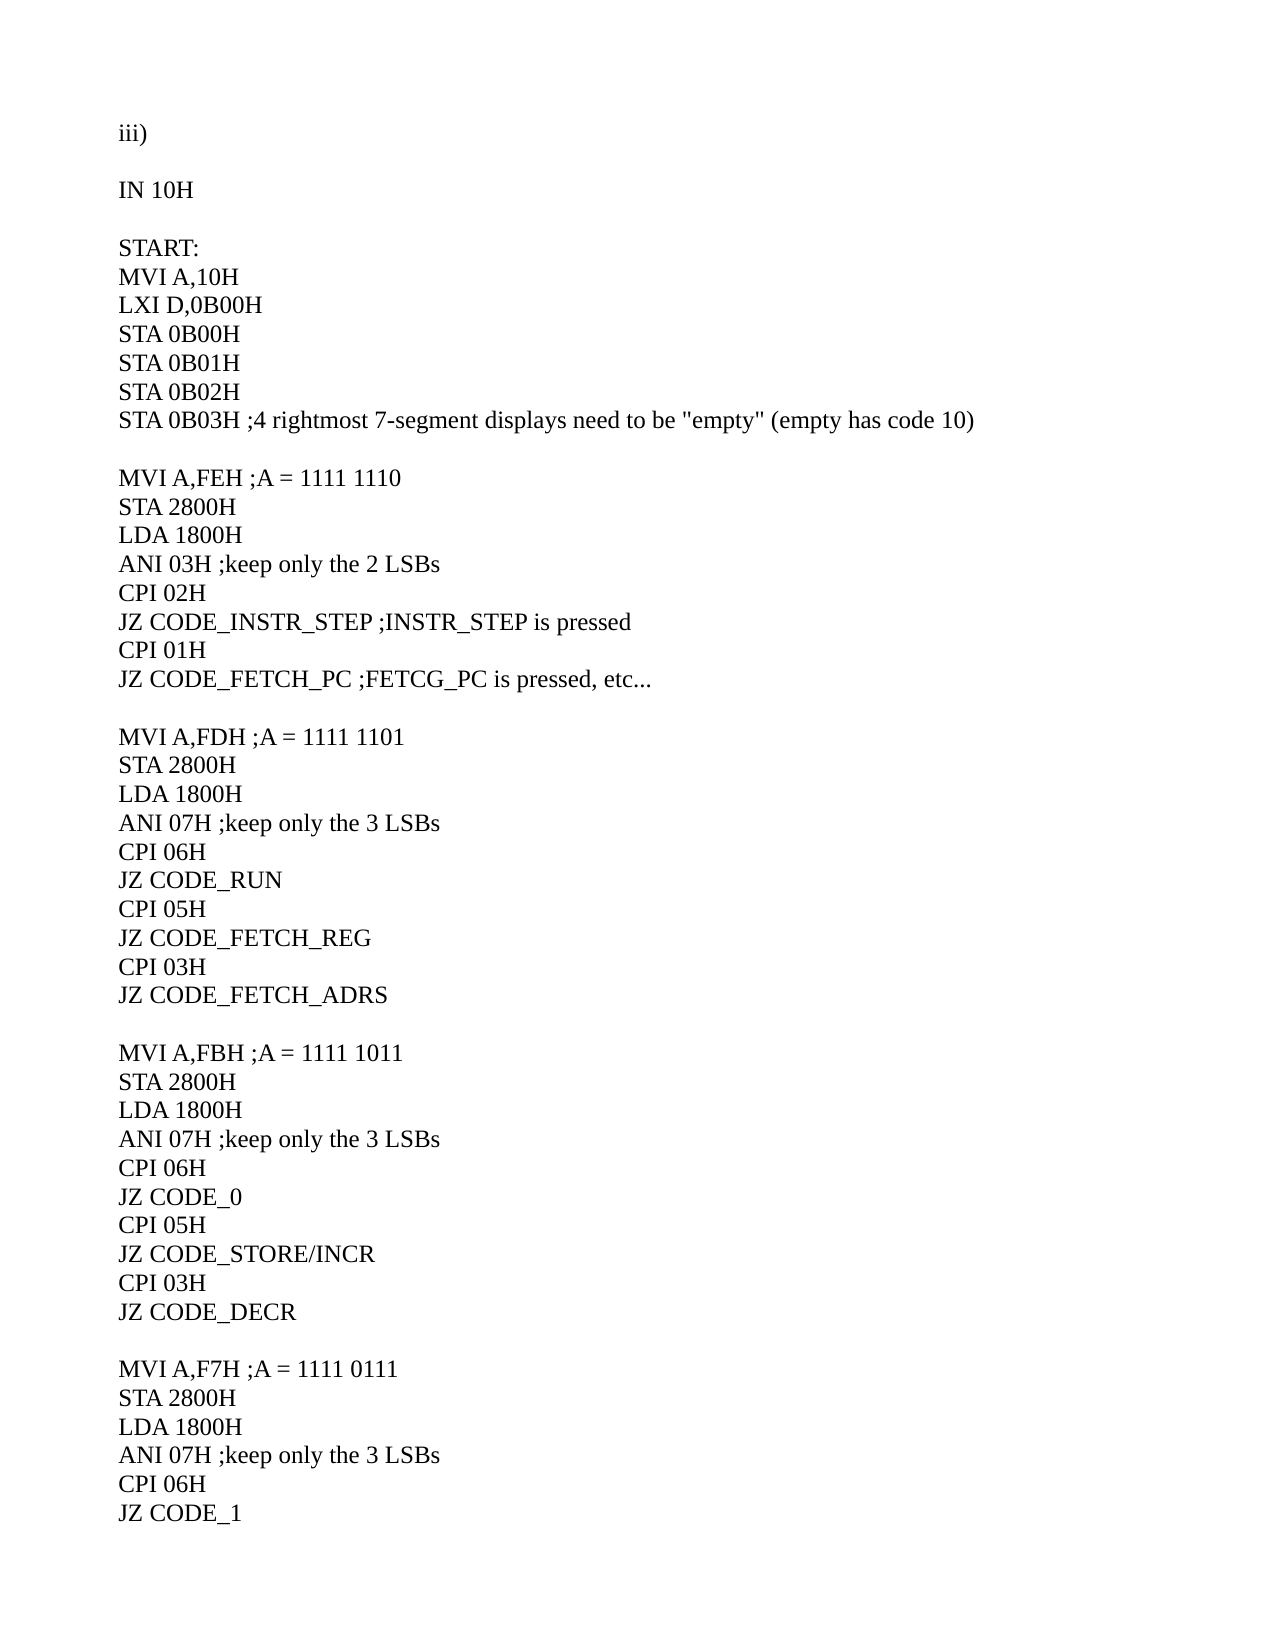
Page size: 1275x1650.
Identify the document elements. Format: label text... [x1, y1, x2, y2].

text iii) [118, 118, 1157, 147]
text STA 0B01H [118, 348, 1157, 377]
text STA 2800H [118, 1067, 1157, 1096]
text MVI A,10H [118, 262, 1157, 291]
text CPI 02H [118, 578, 1157, 607]
text ANI 03H ;keep only the 2 LSBs [118, 549, 1157, 578]
text JZ CODE_INSTR_STEP ;INSTR_STEP is pressed [118, 607, 1157, 636]
text JZ CODE_STORE/INCR [118, 1239, 1157, 1268]
text STA 2800H [118, 1383, 1157, 1412]
text JZ CODE_0 [118, 1182, 1157, 1211]
text START: [118, 233, 1157, 262]
text CPI 06H [118, 1469, 1157, 1498]
text STA 0B00H [118, 319, 1157, 348]
text LDA 1800H [118, 1096, 1157, 1124]
text JZ CODE_FETCH_PC ;FETCG_PC is pressed, etc... [118, 664, 1157, 693]
text STA 0B03H ;4 rightmost 7-segment displays need to be "empty" (empty has code 10) [118, 406, 1157, 434]
text CPI 05H [118, 894, 1157, 923]
text LDA 1800H [118, 1412, 1157, 1441]
text ANI 07H ;keep only the 3 LSBs [118, 808, 1157, 837]
text ANI 07H ;keep only the 3 LSBs [118, 1124, 1157, 1153]
text JZ CODE_DECR [118, 1297, 1157, 1326]
text CPI 03H [118, 952, 1157, 981]
text ANI 07H ;keep only the 3 LSBs [118, 1441, 1157, 1469]
text IN 10H [118, 176, 1157, 204]
text LDA 1800H [118, 779, 1157, 808]
text MVI A,FBH ;A = 1111 1011 [118, 1038, 1157, 1067]
text LXI D,0B00H [118, 291, 1157, 319]
text MVI A,FDH ;A = 1111 1101 [118, 722, 1157, 751]
text STA 2800H [118, 751, 1157, 779]
text CPI 06H [118, 1153, 1157, 1182]
text JZ CODE_FETCH_ADRS [118, 981, 1157, 1009]
text CPI 03H [118, 1268, 1157, 1297]
text MVI A,FEH ;A = 1111 1110 [118, 463, 1157, 492]
text LDA 1800H [118, 521, 1157, 549]
text JZ CODE_FETCH_REG [118, 923, 1157, 952]
text CPI 05H [118, 1211, 1157, 1239]
text CPI 06H [118, 837, 1157, 866]
text CPI 01H [118, 636, 1157, 664]
text STA 0B02H [118, 377, 1157, 406]
text STA 2800H [118, 492, 1157, 521]
text JZ CODE_1 [118, 1498, 1157, 1527]
text JZ CODE_RUN [118, 866, 1157, 894]
text MVI A,F7H ;A = 1111 0111 [118, 1354, 1157, 1383]
